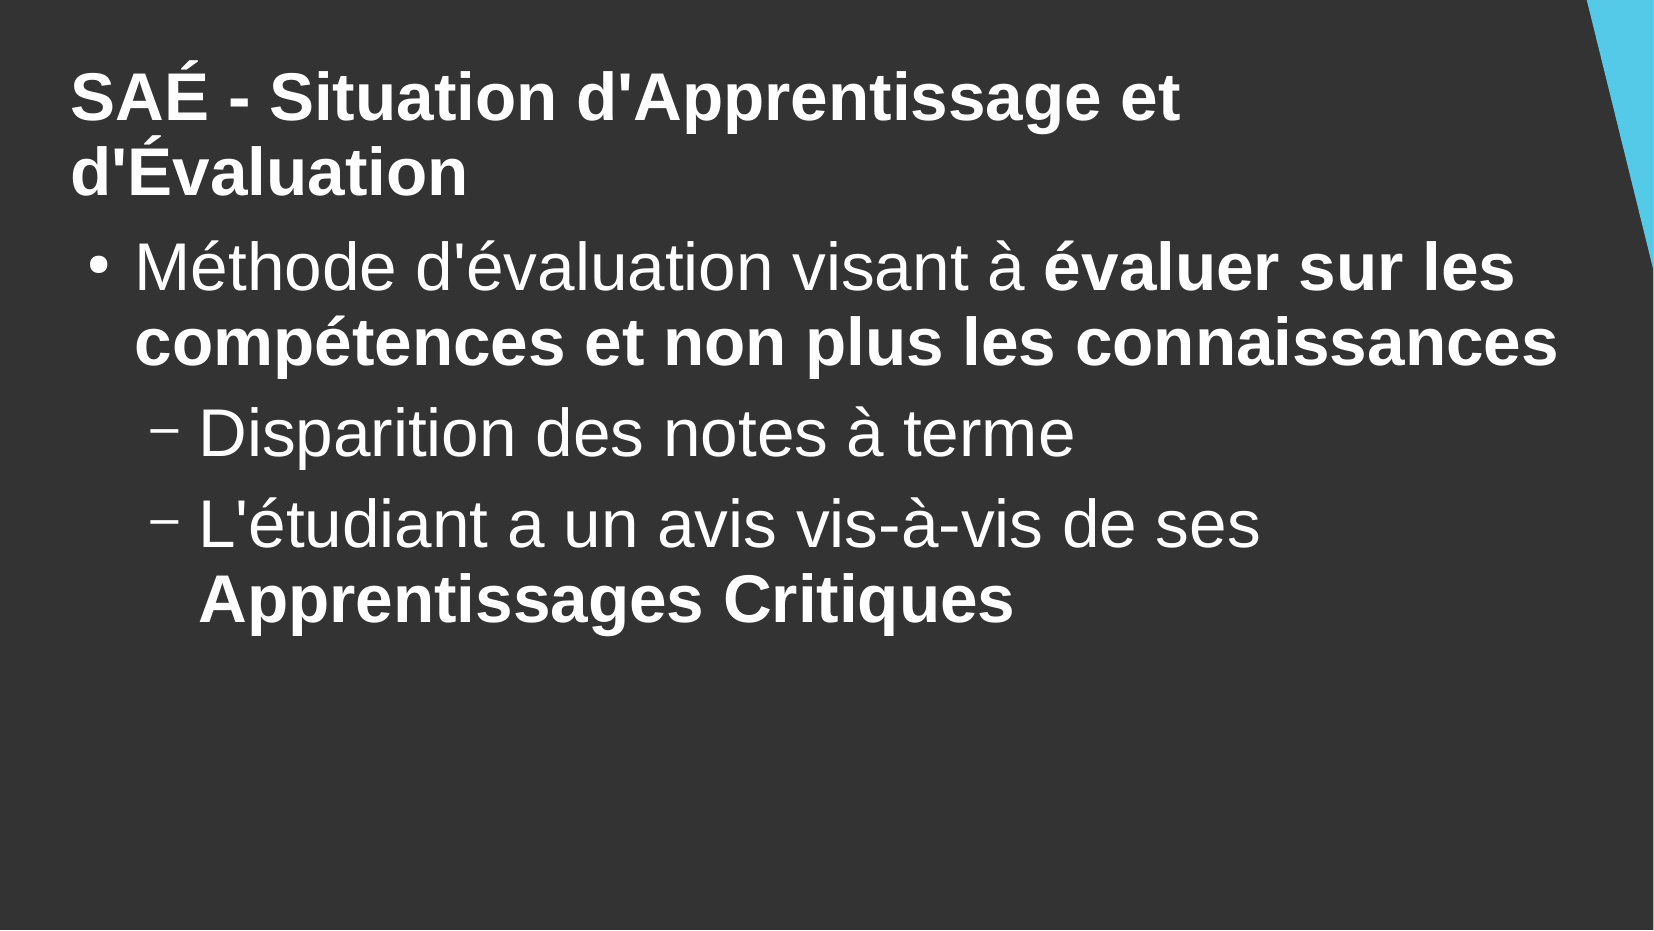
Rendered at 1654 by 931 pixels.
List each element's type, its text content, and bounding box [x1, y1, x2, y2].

list SAÉ - Situation d'Apprentissage et d'Évaluation Méthode d'évaluation visant à évaluer sur les compétences et non plus les connaissances Disparition des notes à terme L'étudiant a un avis vis-à-vis de ses Apprentissages Critiques [70, 59, 1595, 697]
text_box [1586, 0, 1654, 273]
